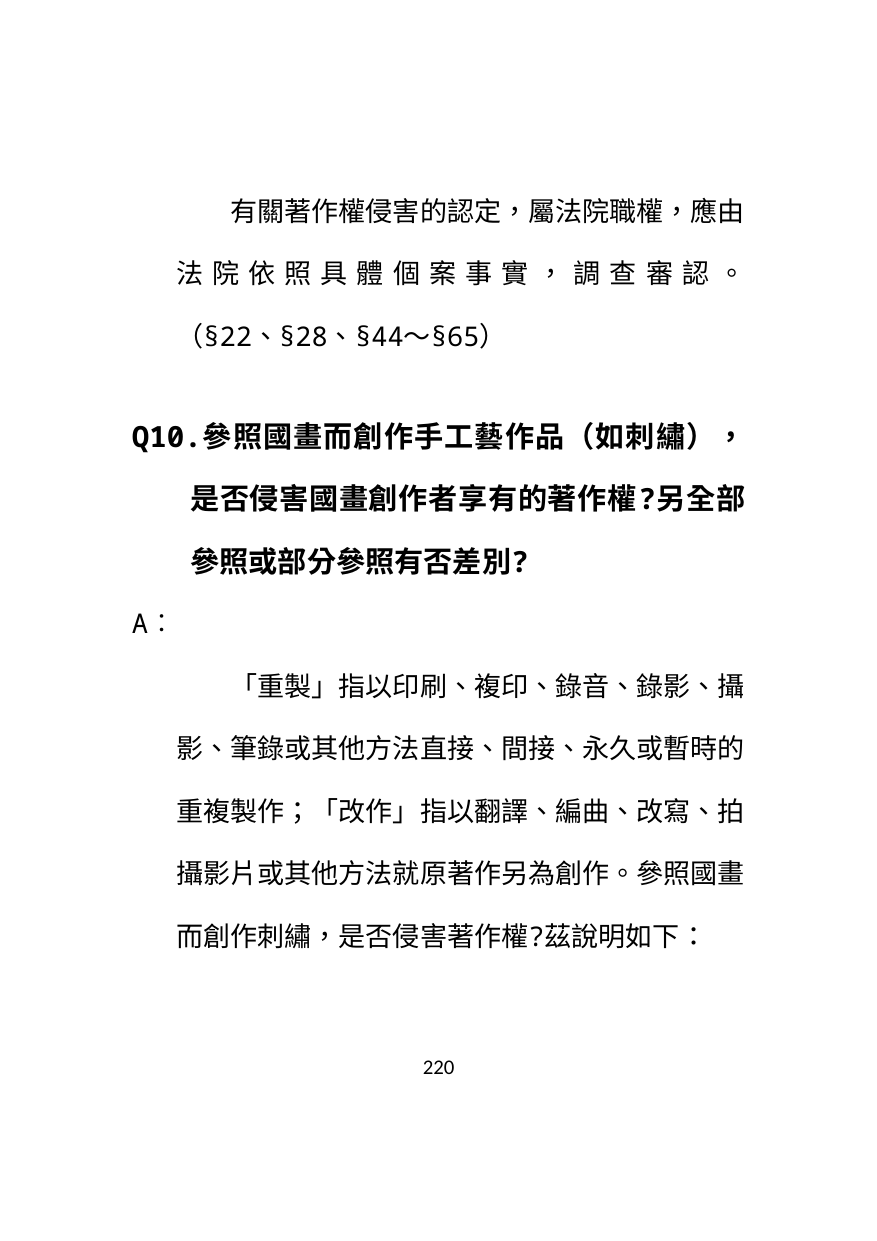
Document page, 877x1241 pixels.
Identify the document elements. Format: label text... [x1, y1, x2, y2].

text 「重製」指以印刷、複印、錄音、錄影、攝影、筆錄或其他方法直接、間接、永久或暫時的重複製作；「改作」指以翻譯、編曲、改寫、拍攝影片或其他方法就原著作另為創作。參照國畫而創作刺繡，是否侵害著作權?茲說明如下： [176, 643, 745, 955]
text Q10.參照國畫而創作手工藝作品（如刺繡），是否侵害國畫創作者享有的著作權?另全部參照或部分參照有否差別? [132, 393, 745, 580]
text 有關著作權侵害的認定，屬法院職權，應由法院依照具體個案事實，調查審認。（§22、§28、§44～§65） [176, 168, 745, 355]
text A︰ [132, 580, 745, 643]
